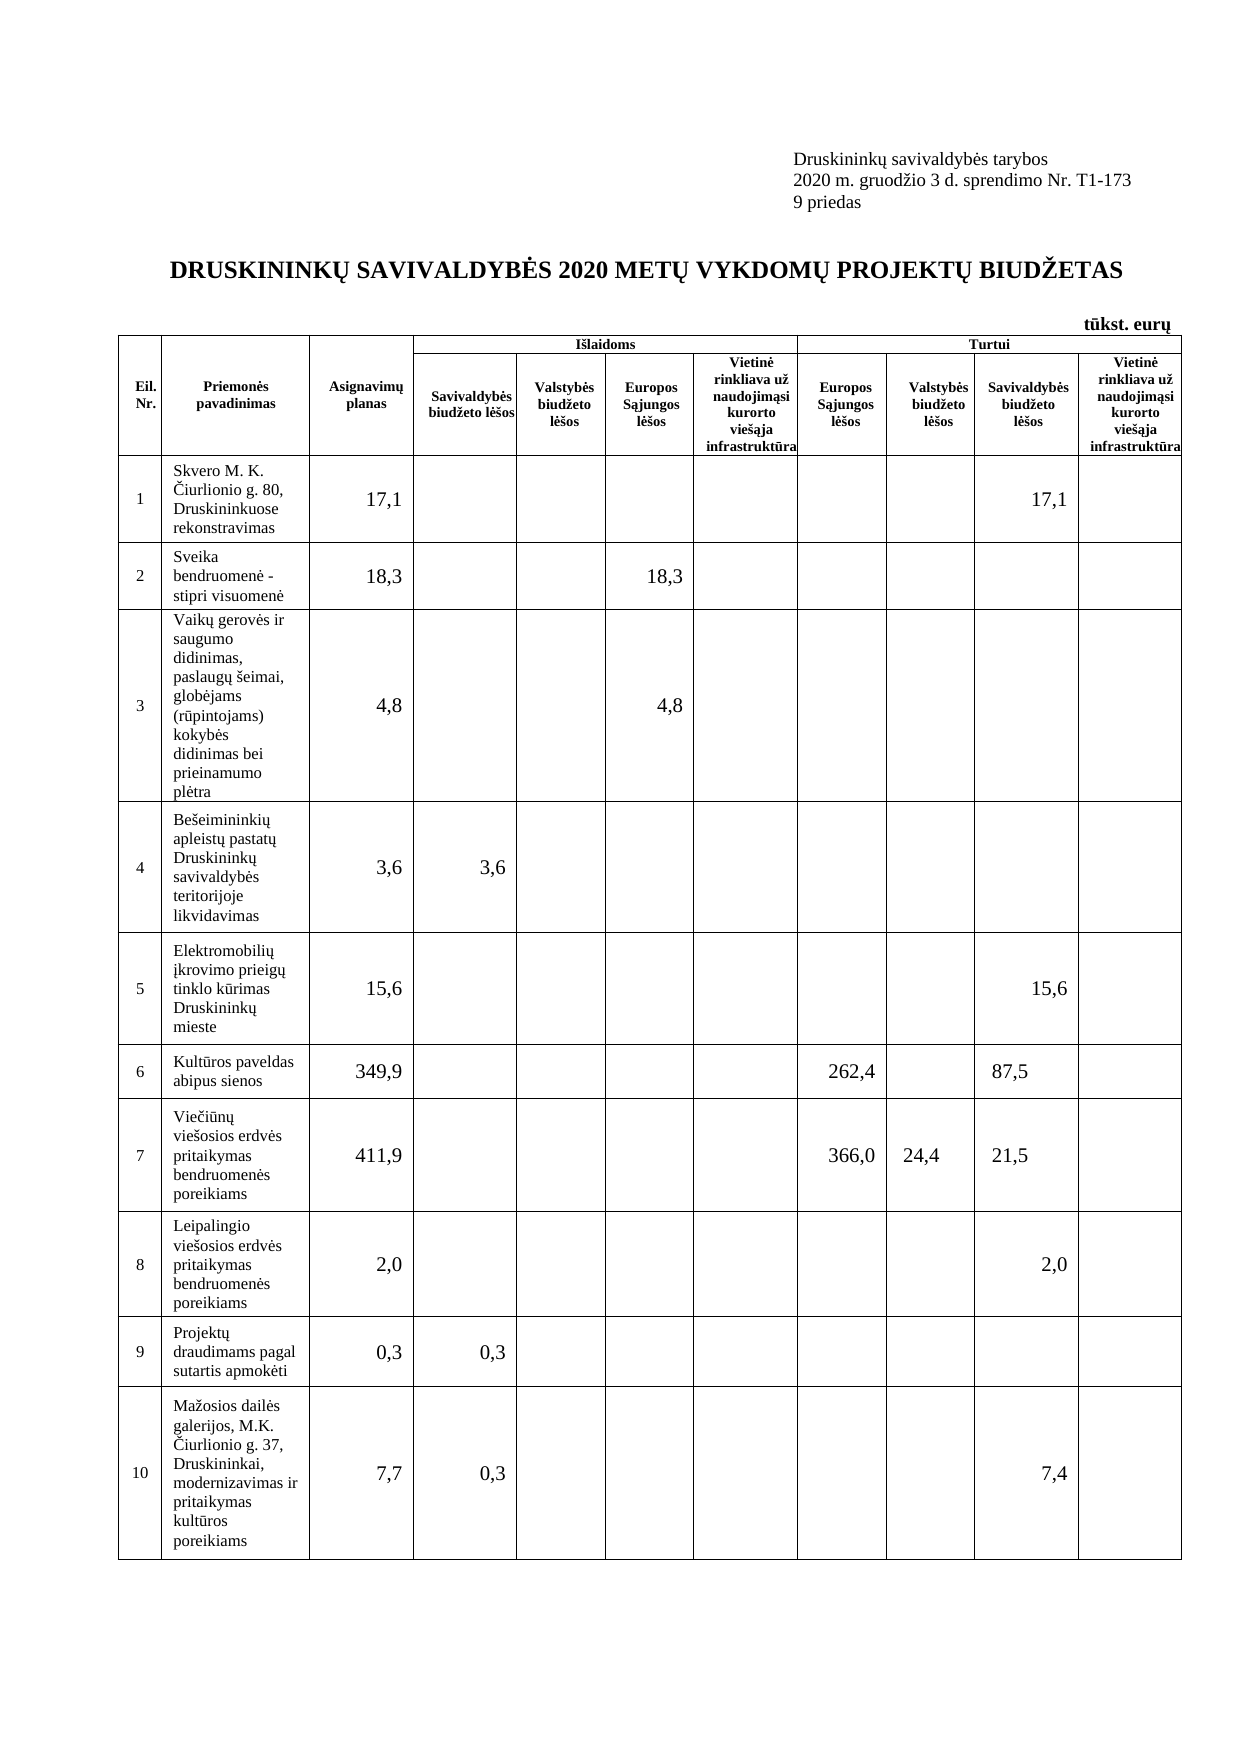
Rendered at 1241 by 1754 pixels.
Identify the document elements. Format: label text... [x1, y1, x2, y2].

table_cell [1079, 543, 1181, 608]
table_header Turtui [798, 336, 1181, 353]
table_cell [975, 610, 1078, 801]
table_cell 1 [119, 456, 161, 542]
table_cell 0,3 [414, 1317, 516, 1386]
table_cell [517, 1387, 605, 1559]
table_cell Elektromobilių įkrovimo prieigų tinklo kūrimas Druskininkų mieste [162, 933, 309, 1044]
table_cell Vaikų gerovės ir saugumo didinimas, paslaugų šeimai, globėjams (rūpintojams) kokybės didinimas bei prieinamumo plėtra [162, 610, 309, 801]
table_cell [517, 610, 605, 801]
table_cell [887, 610, 974, 801]
table_cell [414, 1099, 516, 1211]
table_cell [694, 802, 797, 932]
table_cell [606, 1387, 693, 1559]
table_cell 9 [119, 1317, 161, 1386]
table_cell 17,1 [975, 456, 1078, 542]
table_cell Valstybės biudžeto lėšos [887, 354, 974, 454]
table_cell [414, 1045, 516, 1098]
table_cell 349,9 [310, 1045, 413, 1098]
table_cell [517, 456, 605, 542]
table_cell 4,8 [606, 610, 693, 801]
table_cell [517, 543, 605, 608]
table_cell [606, 1317, 693, 1386]
table_cell [887, 1317, 974, 1386]
table_cell [798, 1317, 886, 1386]
table_header Išlaidoms [414, 336, 797, 353]
table_cell 15,6 [975, 933, 1078, 1044]
table_cell [517, 1317, 605, 1386]
table_cell 366,0 [798, 1099, 886, 1211]
table_cell [606, 1099, 693, 1211]
table_cell 262,4 [798, 1045, 886, 1098]
table_cell [517, 1099, 605, 1211]
table_cell 4 [119, 802, 161, 932]
table_cell [798, 456, 886, 542]
table_cell 3,6 [414, 802, 516, 932]
table_cell Europos Sąjungos lėšos [798, 354, 886, 454]
table_cell [798, 610, 886, 801]
table_cell [517, 933, 605, 1044]
table_cell 17,1 [310, 456, 413, 542]
table_cell Leipalingio viešosios erdvės pritaikymas bendruomenės poreikiams [162, 1212, 309, 1316]
table_cell 15,6 [310, 933, 413, 1044]
table_cell [1079, 1387, 1181, 1559]
table_cell 2 [119, 543, 161, 608]
table_cell 24,4 [887, 1099, 974, 1211]
table_cell [694, 543, 797, 608]
table_cell [798, 933, 886, 1044]
table_cell [1079, 1212, 1181, 1316]
table_header Priemonės pavadinimas [162, 336, 309, 454]
table_cell 7,7 [310, 1387, 413, 1559]
table_cell [694, 1045, 797, 1098]
table_cell Mažosios dailės galerijos, M.K. Čiurlionio g. 37, Druskininkai, modernizavimas ir pritaikymas kultūros poreikiams [162, 1387, 309, 1559]
table_cell Viečiūnų viešosios erdvės pritaikymas bendruomenės poreikiams [162, 1099, 309, 1211]
table_cell 21,5 [975, 1099, 1078, 1211]
table_cell [887, 1045, 974, 1098]
table_cell [606, 456, 693, 542]
table_cell Sveika bendruomenė - stipri visuomenė [162, 543, 309, 608]
table_cell 8 [119, 1212, 161, 1316]
table_cell [887, 1387, 974, 1559]
table_cell [798, 1212, 886, 1316]
table_cell [694, 1099, 797, 1211]
table_cell 18,3 [310, 543, 413, 608]
table_cell [694, 610, 797, 801]
table_cell Skvero M. K. Čiurlionio g. 80, Druskininkuose rekonstravimas [162, 456, 309, 542]
table_cell [414, 456, 516, 542]
table_cell [414, 543, 516, 608]
table_cell 0,3 [414, 1387, 516, 1559]
table_cell [606, 1212, 693, 1316]
table_cell [606, 933, 693, 1044]
table_cell [694, 1212, 797, 1316]
table_cell Kultūros paveldas abipus sienos [162, 1045, 309, 1098]
table_cell [694, 933, 797, 1044]
table_cell Valstybės biudžeto lėšos [517, 354, 605, 454]
table_cell [1079, 1317, 1181, 1386]
table_cell 7,4 [975, 1387, 1078, 1559]
table_cell 411,9 [310, 1099, 413, 1211]
text Druskininkų savivaldybės tarybos [793, 148, 1152, 169]
table_cell 7 [119, 1099, 161, 1211]
table_cell [887, 456, 974, 542]
table_header Eil. Nr. [119, 336, 161, 454]
text 9 priedas [793, 191, 1152, 212]
table_cell [798, 802, 886, 932]
table_cell Europos Sąjungos lėšos [606, 354, 693, 454]
table_cell [606, 1045, 693, 1098]
table_cell [414, 933, 516, 1044]
table_cell [887, 543, 974, 608]
table_cell 0,3 [310, 1317, 413, 1386]
table_cell [975, 543, 1078, 608]
table_cell Vietinė rinkliava už naudojimąsi kurorto viešąja infrastruktūra [1079, 354, 1181, 454]
table_cell [1079, 802, 1181, 932]
table_cell 3,6 [310, 802, 413, 932]
table_cell [975, 1317, 1078, 1386]
table_header Asignavimų planas [310, 336, 413, 454]
table_cell [798, 1387, 886, 1559]
table_cell 4,8 [310, 610, 413, 801]
table_cell 18,3 [606, 543, 693, 608]
table_cell 3 [119, 610, 161, 801]
table_cell [1079, 933, 1181, 1044]
table_cell 2,0 [975, 1212, 1078, 1316]
table_cell 6 [119, 1045, 161, 1098]
table_cell [887, 802, 974, 932]
table_cell 10 [119, 1387, 161, 1559]
table_cell [1079, 1045, 1181, 1098]
table_cell [517, 802, 605, 932]
table_cell Savivaldybės biudžeto lėšos [975, 354, 1078, 454]
table_cell Projektų draudimams pagal sutartis apmokėti [162, 1317, 309, 1386]
table_cell [798, 543, 886, 608]
table_cell [517, 1045, 605, 1098]
table_cell [975, 802, 1078, 932]
table_cell [694, 1387, 797, 1559]
table_cell [606, 802, 693, 932]
table_cell [1079, 1099, 1181, 1211]
table_cell Savivaldybės biudžeto lėšos [414, 354, 516, 454]
text tūkst. eurų [118, 313, 1171, 334]
table_cell Bešeimininkių apleistų pastatų Druskininkų savivaldybės teritorijoje likvidavimas [162, 802, 309, 932]
table_cell 87,5 [975, 1045, 1078, 1098]
table_cell 2,0 [310, 1212, 413, 1316]
table_cell [414, 1212, 516, 1316]
table_cell [414, 610, 516, 801]
table_cell [887, 1212, 974, 1316]
table_cell 5 [119, 933, 161, 1044]
table_cell [694, 1317, 797, 1386]
table_cell [1079, 610, 1181, 801]
table_cell [1079, 456, 1181, 542]
table_cell [517, 1212, 605, 1316]
table_cell Vietinė rinkliava už naudojimąsi kurorto viešąja infrastruktūra [694, 354, 797, 454]
text 2020 m. gruodžio 3 d. sprendimo Nr. T1-173 [793, 169, 1152, 191]
table_cell [694, 456, 797, 542]
text DRUSKININKŲ SAVIVALDYBĖS 2020 METŲ VYKDOMŲ PROJEKTŲ BIUDŽETAS [118, 255, 1181, 284]
table_cell [887, 933, 974, 1044]
